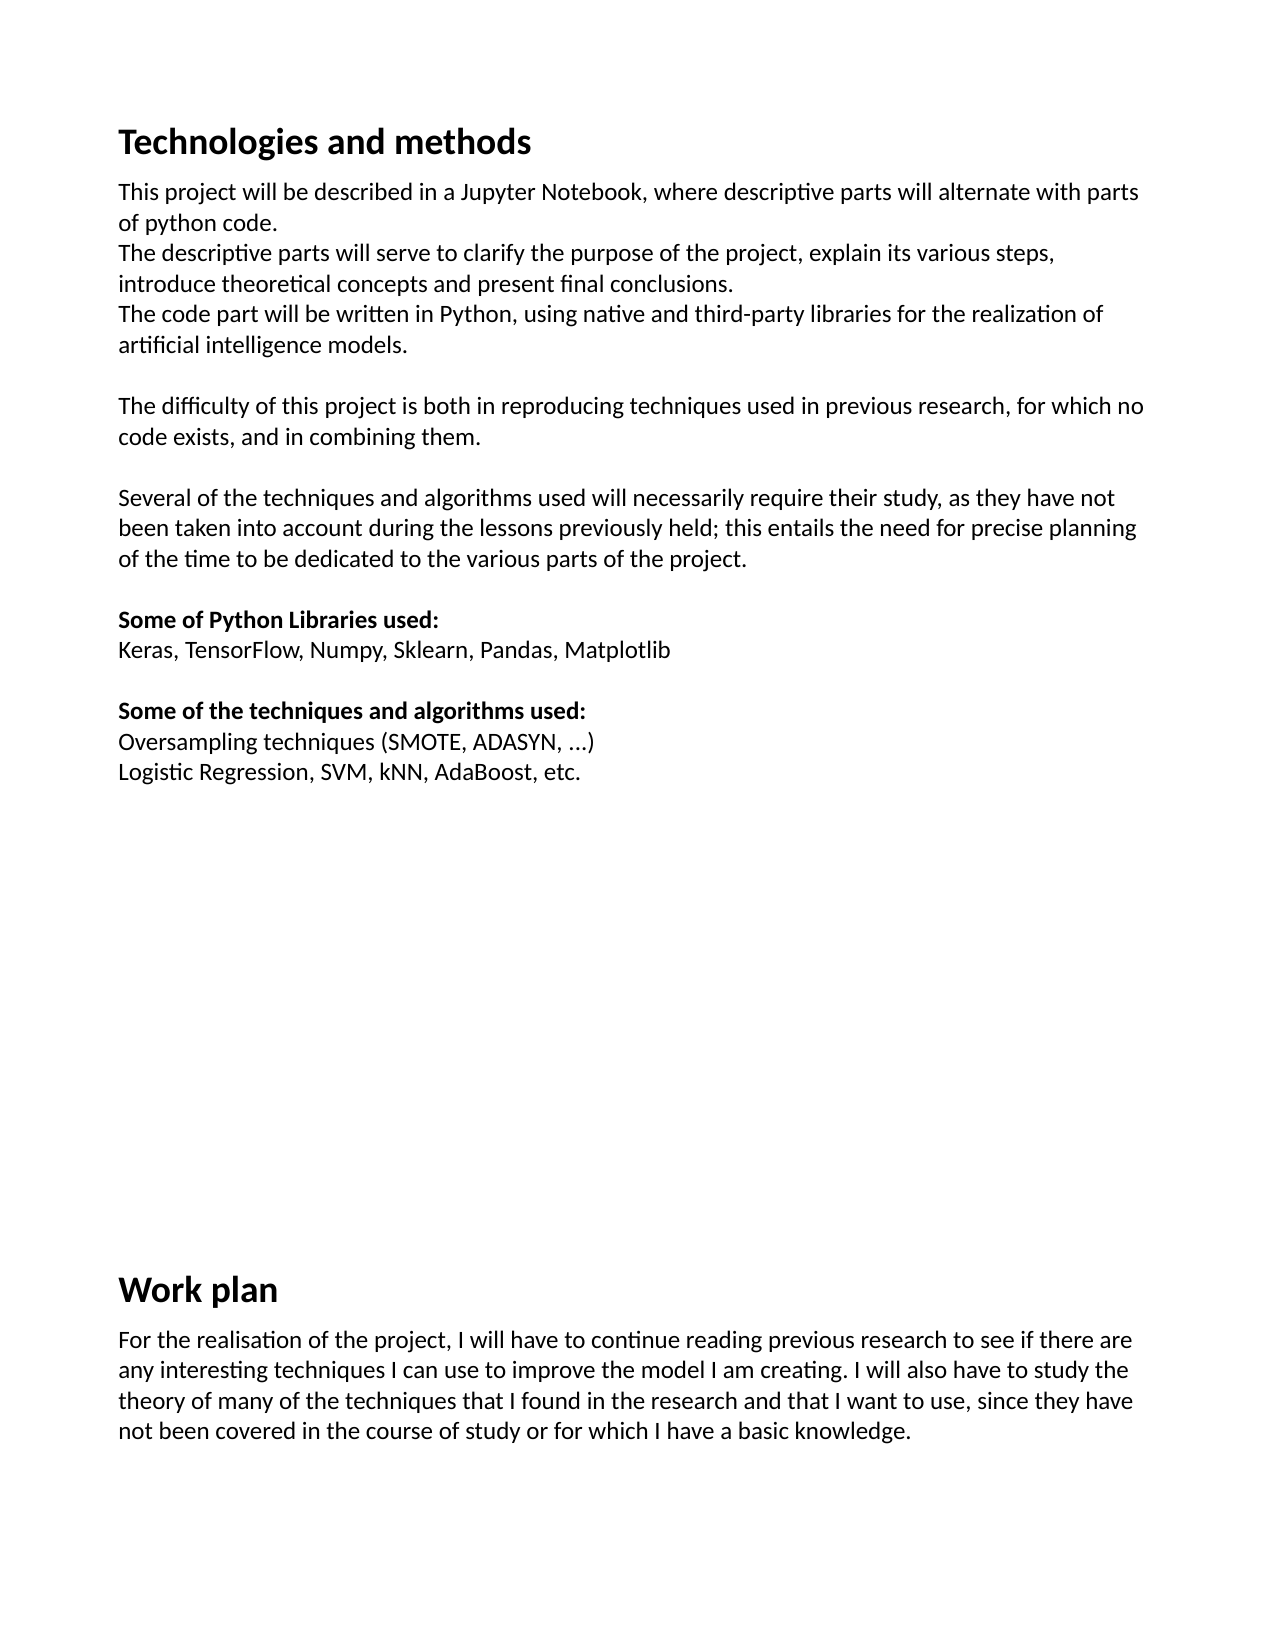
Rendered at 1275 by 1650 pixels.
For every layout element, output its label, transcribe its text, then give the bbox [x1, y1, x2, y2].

text Keras, TensorFlow, Numpy, Sklearn, Pandas, Matplotlib [118, 634, 1157, 665]
text The difficulty of this project is both in reproducing techniques used in previous research, for which no code exists, and in combining them. [118, 390, 1157, 451]
text The descriptive parts will serve to clarify the purpose of the project, explain its various steps, introduce theoretical concepts and present final conclusions. [118, 237, 1157, 298]
text The code part will be written in Python, using native and third-party libraries for the realization of artificial intelligence models. [118, 298, 1157, 359]
text For the realisation of the project, I will have to continue reading previous research to see if there are any interesting techniques I can use to improve the model I am creating. I will also have to study the theory of many of the techniques that I found in the research and that I want to use, since they have not been covered in the course of study or for which I have a basic knowledge. [118, 1324, 1157, 1446]
text Oversampling techniques (SMOTE, ADASYN, ...) [118, 726, 1157, 756]
text Several of the techniques and algorithms used will necessarily require their study, as they have not been taken into account during the lessons previously held; this entails the need for precise planning of the time to be dedicated to the various parts of the project. [118, 482, 1157, 573]
subtitle Technologies and methods [118, 118, 1157, 164]
text This project will be described in a Jupyter Notebook, where descriptive parts will alternate with parts of python code. [118, 176, 1157, 237]
subtitle Work plan [118, 1266, 1157, 1311]
text Some of the techniques and algorithms used: [118, 695, 1157, 726]
text Some of Python Libraries used: [118, 604, 1157, 634]
text Logistic Regression, SVM, kNN, AdaBoost, etc. [118, 756, 1157, 787]
